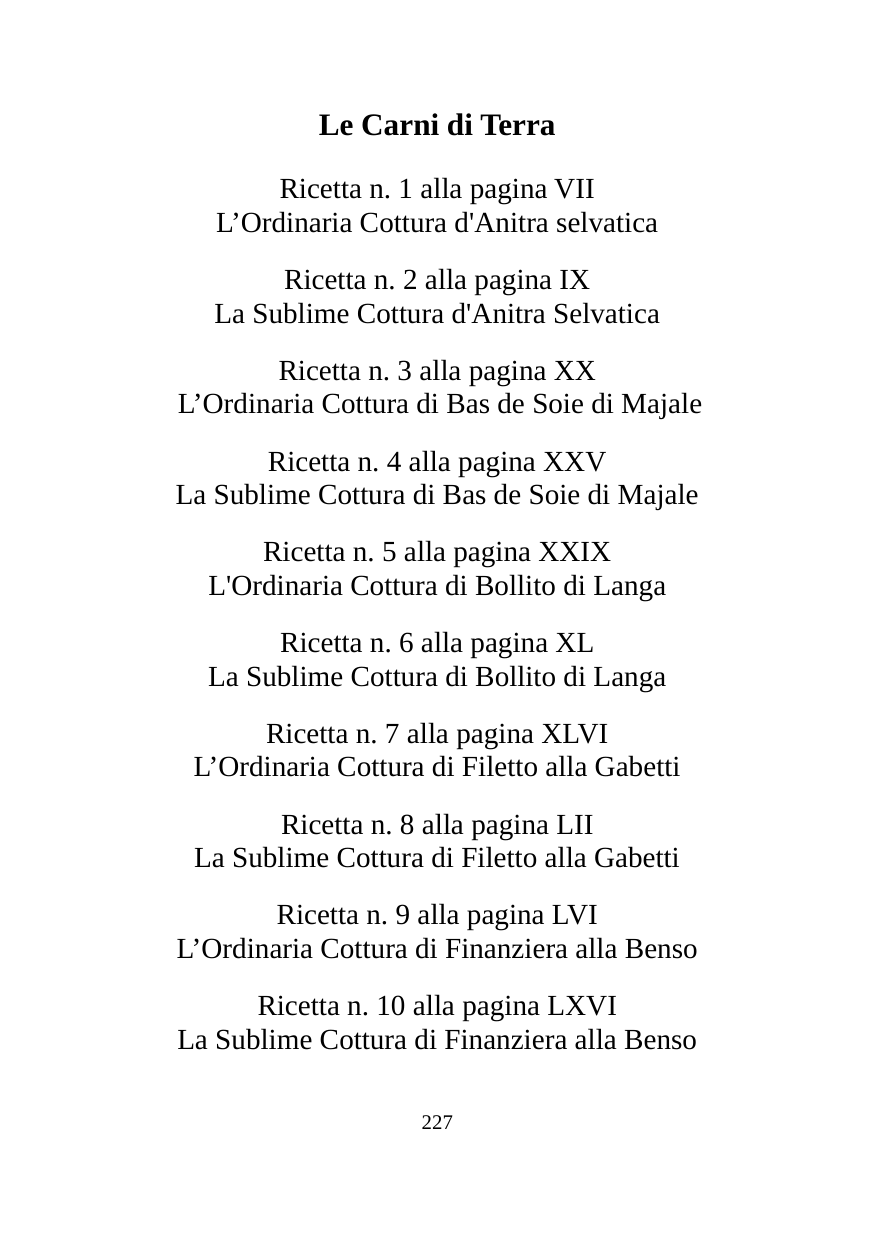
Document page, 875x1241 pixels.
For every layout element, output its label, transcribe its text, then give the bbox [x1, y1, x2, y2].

text Ricetta n. 3 alla pagina XX [106, 353, 768, 387]
text La Sublime Cottura di Bas de Soie di Majale [106, 477, 768, 511]
text Ricetta n. 5 alla pagina XXIX [106, 534, 768, 568]
text Ricetta n. 7 alla pagina XLVI [106, 716, 768, 749]
text La Sublime Cottura di Finanziera alla Benso [106, 1022, 768, 1055]
text Ricetta n. 10 alla pagina LXVI [106, 988, 768, 1022]
text L’Ordinaria Cottura d'Anitra selvatica [106, 205, 768, 239]
text L’Ordinaria Cottura di Finanziera alla Benso [106, 931, 768, 964]
text La Sublime Cottura d'Anitra Selvatica [106, 296, 768, 329]
text Le Carni di Terra [106, 106, 768, 142]
text L’Ordinaria Cottura di Bas de Soie di Majale [112, 387, 768, 420]
text Ricetta n. 2 alla pagina IX [106, 262, 768, 296]
text L’Ordinaria Cottura di Filetto alla Gabetti [106, 749, 768, 783]
text La Sublime Cottura di Bollito di Langa [106, 659, 768, 692]
text Ricetta n. 1 alla pagina VII [106, 172, 768, 205]
text Ricetta n. 9 alla pagina LVI [106, 897, 768, 931]
text Ricetta n. 4 alla pagina XXV [106, 444, 768, 477]
text La Sublime Cottura di Filetto alla Gabetti [106, 840, 768, 874]
text Ricetta n. 6 alla pagina XL [106, 625, 768, 659]
text L'Ordinaria Cottura di Bollito di Langa [106, 568, 768, 602]
text Ricetta n. 8 alla pagina LII [106, 807, 768, 840]
